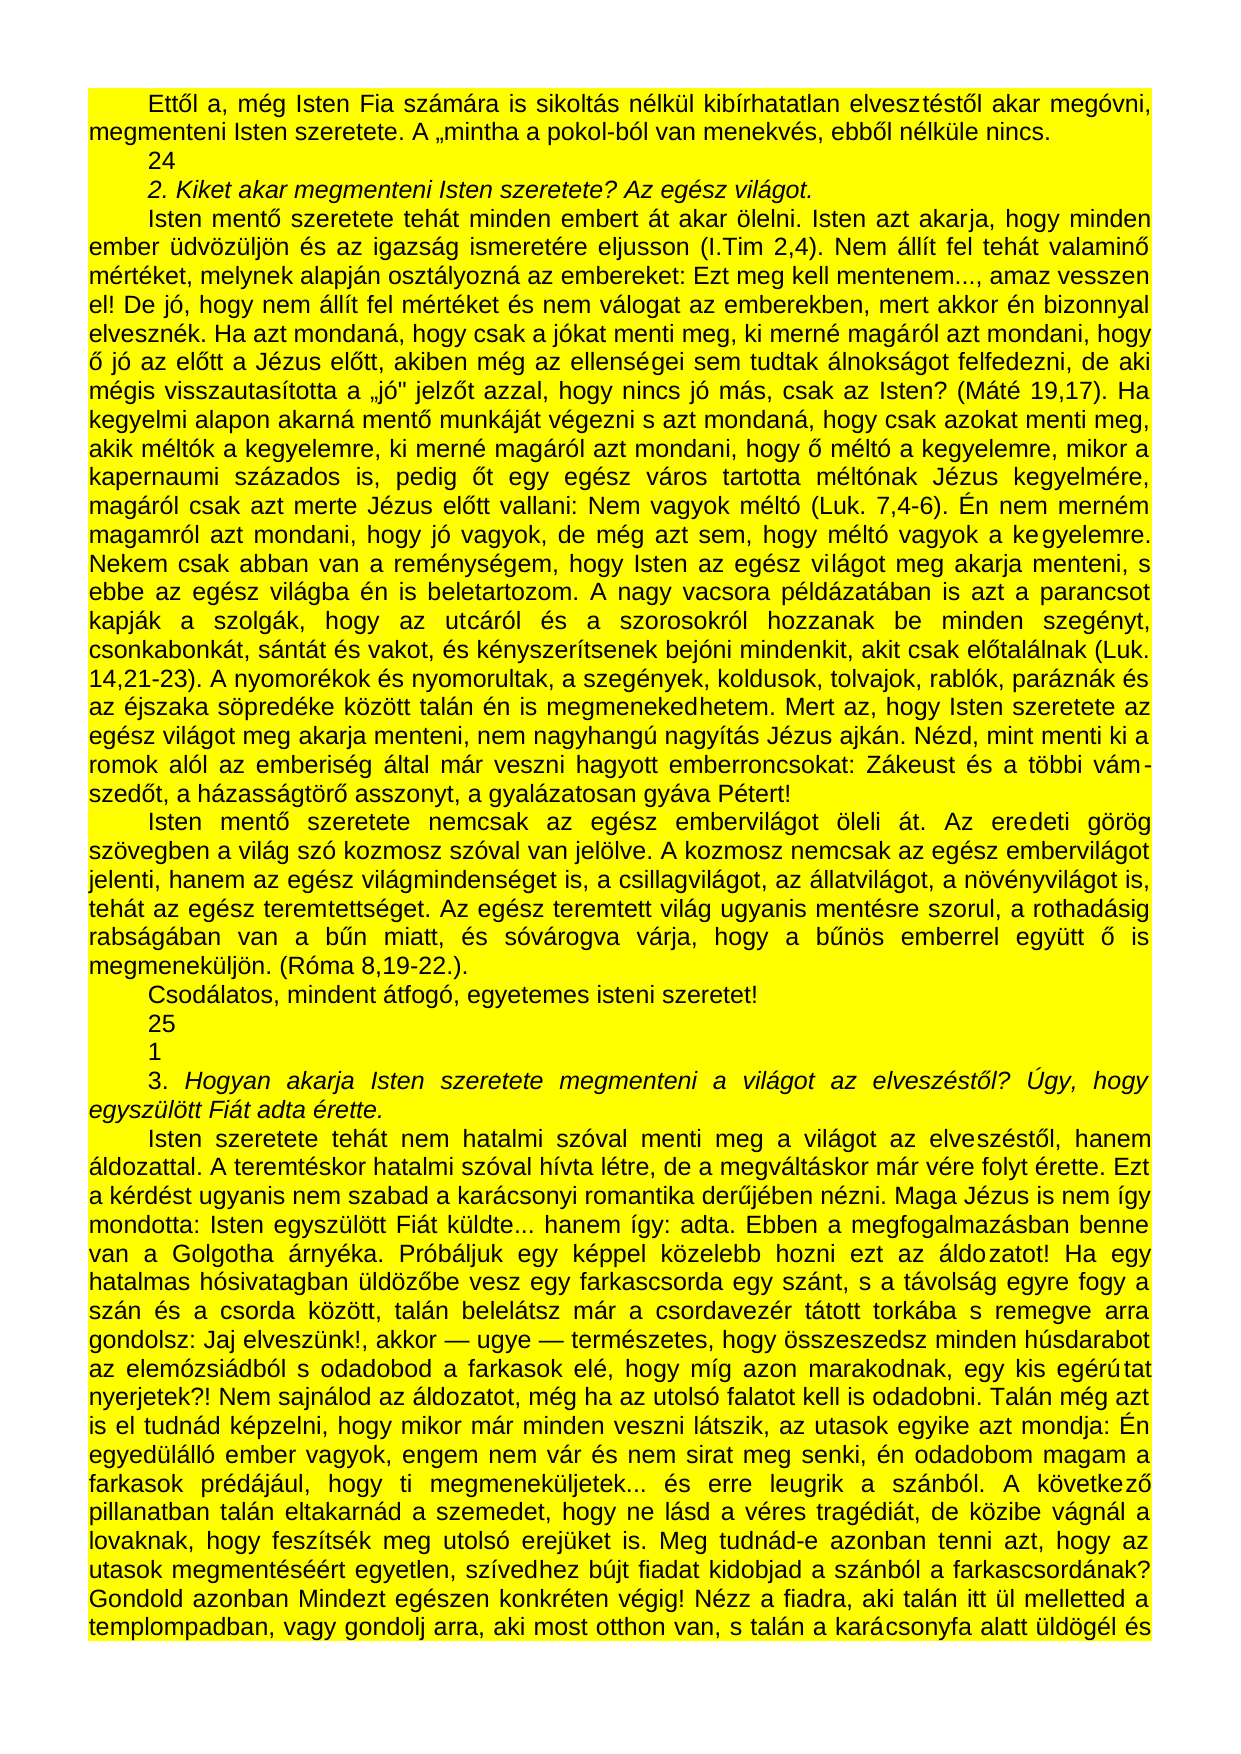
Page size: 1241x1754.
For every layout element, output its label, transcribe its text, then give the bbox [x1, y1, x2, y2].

text Isten mentő szeretete nemcsak az egész embervilágot öleli át. Az ere­deti görög szövegben a világ szó kozmosz szóval van jelölve. A kozmosz nemcsak az egész embervilágot jelenti, hanem az egész világmindenséget is, a csillagvilágot, az állatvilágot, a növényvilágot is, tehát az egész terem­tettséget. Az egész teremtett világ ugyanis mentésre szorul, a rothadásig rabságában van a bűn miatt, és sóvárogva várja, hogy a bűnös emberrel együtt ő is megmeneküljön. (Róma 8,19-22.). [88, 807, 1152, 980]
text 25 [88, 1008, 1152, 1037]
text 3. Hogyan akarja Isten szeretete megmenteni a világot az elveszéstől? Úgy, hogy egyszülött Fiát adta érette. [88, 1066, 1152, 1123]
text Ettől a, még Isten Fia számára is sikoltás nélkül kibírhatatlan elvesz­téstől akar megóvni, megmenteni Isten szeretete. A „mintha a pokol-ból van menekvés, ebből nélküle nincs. [88, 88, 1152, 146]
text Csodálatos, mindent átfogó, egyetemes isteni szeretet! [88, 980, 1152, 1008]
text 2. Kiket akar megmenteni Isten szeretete? Az egész világot. [88, 175, 1152, 203]
text Isten mentő szeretete tehát minden embert át akar ölelni. Isten azt akar­ja, hogy minden ember üdvözüljön és az igazság ismeretére eljusson (I.Tim 2,4). Nem állít fel tehát valaminő mértéket, melynek alapján osztályozná az embereket: Ezt meg kell mentenem..., amaz vesszen el! De jó, hogy nem állít fel mértéket és nem válogat az emberekben, mert akkor én bizonnyal elvesznék. Ha azt mondaná, hogy csak a jókat menti meg, ki merné magá­ról azt mondani, hogy ő jó az előtt a Jézus előtt, akiben még az ellensé­gei sem tudtak álnokságot felfedezni, de aki mégis visszautasította a „jó" jelzőt azzal, hogy nincs jó más, csak az Isten? (Máté 19,17). Ha kegyelmi alapon akarná mentő munkáját végezni s azt mondaná, hogy csak azokat menti meg, akik méltók a kegyelemre, ki merné magáról azt mondani, hogy ő méltó a kegyelemre, mikor a kapernaumi százados is, pedig őt egy egész város tartotta méltónak Jézus kegyelmére, magáról csak azt merte Jézus előtt vallani: Nem vagyok méltó (Luk. 7,4-6). Én nem merném magamról azt mondani, hogy jó vagyok, de még azt sem, hogy méltó vagyok a ke­gyelemre. Nekem csak abban van a reménységem, hogy Isten az egész vi­lágot meg akarja menteni, s ebbe az egész világba én is beletartozom. A nagy vacsora példázatában is azt a parancsot kapják a szolgák, hogy az ut­cáról és a szorosokról hozzanak be minden szegényt, csonkabonkát, sántát és vakot, és kényszerítsenek bejóni mindenkit, akit csak előtalálnak (Luk. 14,21-23). A nyomorékok és nyomorultak, a szegények, koldusok, tolvajok, rablók, paráznák és az éjszaka söpredéke között talán én is megmeneked­hetem. Mert az, hogy Isten szeretete az egész világot meg akarja menteni, nem nagyhangú nagyítás Jézus ajkán. Nézd, mint menti ki a romok alól az emberiség által már veszni hagyott emberroncsokat: Zákeust és a többi vám­szedőt, a házasságtörő asszonyt, a gyalázatosan gyáva Pétert! [88, 203, 1152, 807]
text Isten szeretete tehát nem hatalmi szóval menti meg a világot az elve­széstől, hanem áldozattal. A teremtéskor hatalmi szóval hívta létre, de a megváltáskor már vére folyt érette. Ezt a kérdést ugyanis nem szabad a ka­rácsonyi romantika derűjében nézni. Maga Jézus is nem így mondotta: Isten egyszülött Fiát küldte... hanem így: adta. Ebben a megfogalmazásban benne van a Golgotha árnyéka. Próbáljuk egy képpel közelebb hozni ezt az áldo­zatot! Ha egy hatalmas hósivatagban üldözőbe vesz egy farkascsorda egy szánt, s a távolság egyre fogy a szán és a csorda között, talán belelátsz már a csordavezér tátott torkába s remegve arra gondolsz: Jaj elveszünk!, akkor — ugye — természetes, hogy összeszedsz minden húsdarabot az elemózsiád­ból s odadobod a farkasok elé, hogy míg azon marakodnak, egy kis egérú­tat nyerjetek?! Nem sajnálod az áldozatot, még ha az utolsó falatot kell is odadobni. Talán még azt is el tudnád képzelni, hogy mikor már minden veszni látszik, az utasok egyike azt mondja: Én egyedülálló ember vagyok, engem nem vár és nem sirat meg senki, én odadobom magam a farkasok prédájául, hogy ti megmeneküljetek... és erre leugrik a szánból. A követke­ző pillanatban talán eltakarnád a szemedet, hogy ne lásd a véres tragédiát, de közibe vágnál a lovaknak, hogy feszítsék meg utolsó erejüket is. Meg tudnád-e azonban tenni azt, hogy az utasok megmentéséért egyetlen, szíved­hez bújt fiadat kidobjad a szánból a farkascsordának? Gondold azonban Mindezt egészen konkréten végig! Nézz a fiadra, aki talán itt ül melletted a templompadban, vagy gondolj arra, aki most otthon van, s talán a kará­csonyfa alatt üldögél és [88, 1123, 1152, 1641]
text 24 [88, 146, 1152, 175]
text 1 [88, 1037, 1152, 1066]
